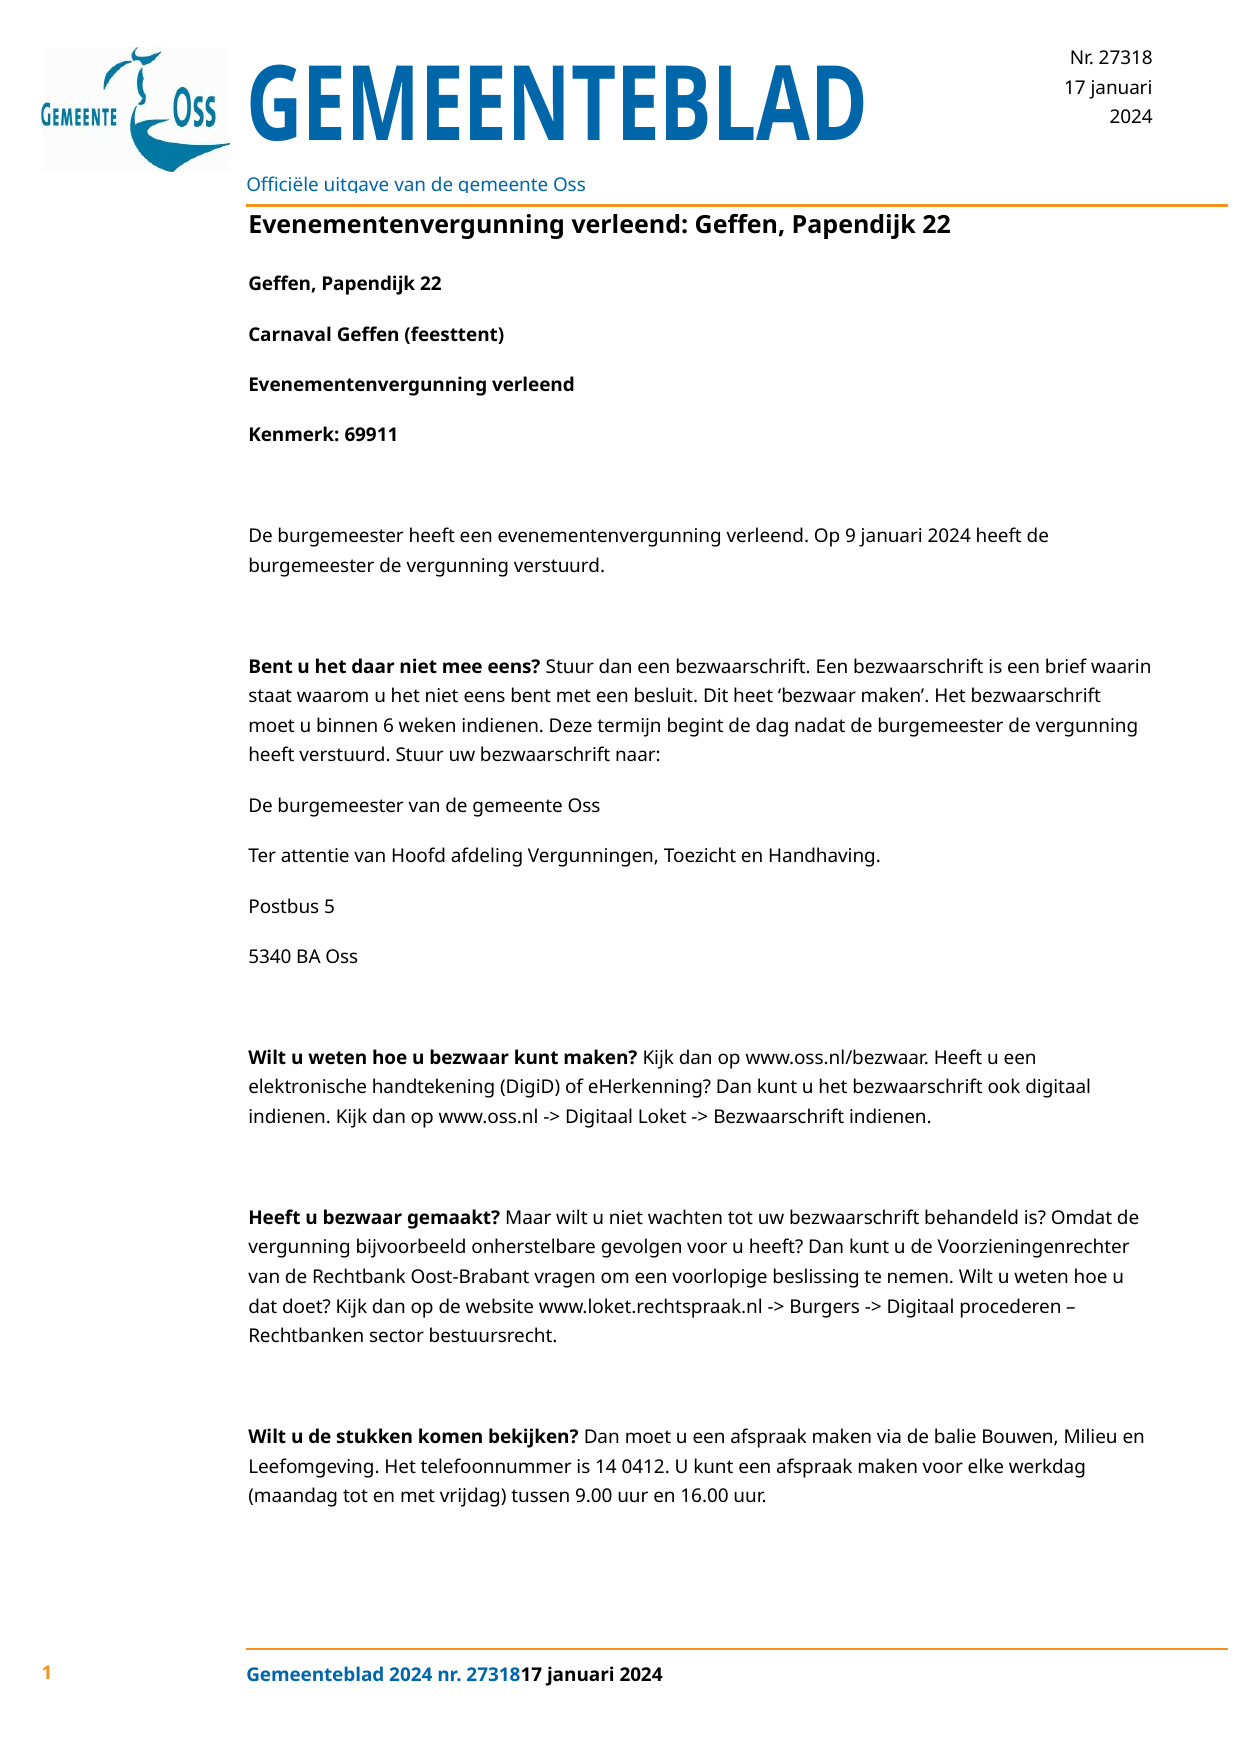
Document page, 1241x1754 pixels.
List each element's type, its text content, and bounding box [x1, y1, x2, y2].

text 5340 BA Oss [248, 943, 1152, 969]
text De burgemeester heeft een evenementenvergunning verleend. Op 9 januari 2024 heeft de burgemeester de vergunning verstuurd. [248, 522, 1152, 578]
text Geffen, Papendijk 22 [248, 270, 1152, 296]
text Postbus 5 [248, 893, 1152, 918]
text Bent u het daar niet mee eens? Stuur dan een bezwaarschrift. Een bezwaarschrift is een brief waarin staat waarom u het niet eens bent met een besluit. Dit heet ‘bezwaar maken’. Het bezwaarschrift moet u binnen 6 weken indienen. Deze termijn begint de dag nadat de burgemeester de vergunning heeft verstuurd. Stuur uw bezwaarschrift naar: [248, 653, 1152, 767]
text De burgemeester van de gemeente Oss [248, 792, 1152, 818]
text Ter attentie van Hoofd afdeling Vergunningen, Toezicht en Handhaving. [248, 842, 1152, 868]
text Kenmerk: 69911 [248, 422, 1152, 447]
text Wilt u weten hoe u bezwaar kunt maken? Kijk dan op www.oss.nl/bezwaar. Heeft u een elektronische handtekening (DigiD) of eHerkenning? Dan kunt u het bezwaarschrift ook digitaal indienen. Kijk dan op www.oss.nl -> Digitaal Loket -> Bezwaarschrift indienen. [248, 1044, 1152, 1129]
text Wilt u de stukken komen bekijken? Dan moet u een afspraak maken via de balie Bouwen, Milieu en Leefomgeving. Het telefoonnummer is 14 0412. U kunt een afspraak maken voor elke werkdag (maandag tot en met vrijdag) tussen 9.00 uur en 16.00 uur. [248, 1423, 1152, 1508]
text Heeft u bezwaar gemaakt? Maar wilt u niet wachten tot uw bezwaarschrift behandeld is? Omdat de vergunning bijvoorbeeld onherstelbare gevolgen voor u heeft? Dan kunt u de Voorzieningenrechter van de Rechtbank Oost-Brabant vragen om een voorlopige beslissing te nemen. Wilt u weten hoe u dat doet? Kijk dan op de website www.loket.rechtspraak.nl -> Burgers -> Digitaal procederen – Rechtbanken sector bestuursrecht. [248, 1204, 1152, 1348]
text Carnaval Geffen (feesttent) [248, 321, 1152, 346]
picture [41, 47, 231, 172]
text Evenementenvergunning verleend: Geffen, Papendijk 22 [248, 207, 1152, 241]
text Evenementenvergunning verleend [248, 371, 1152, 397]
